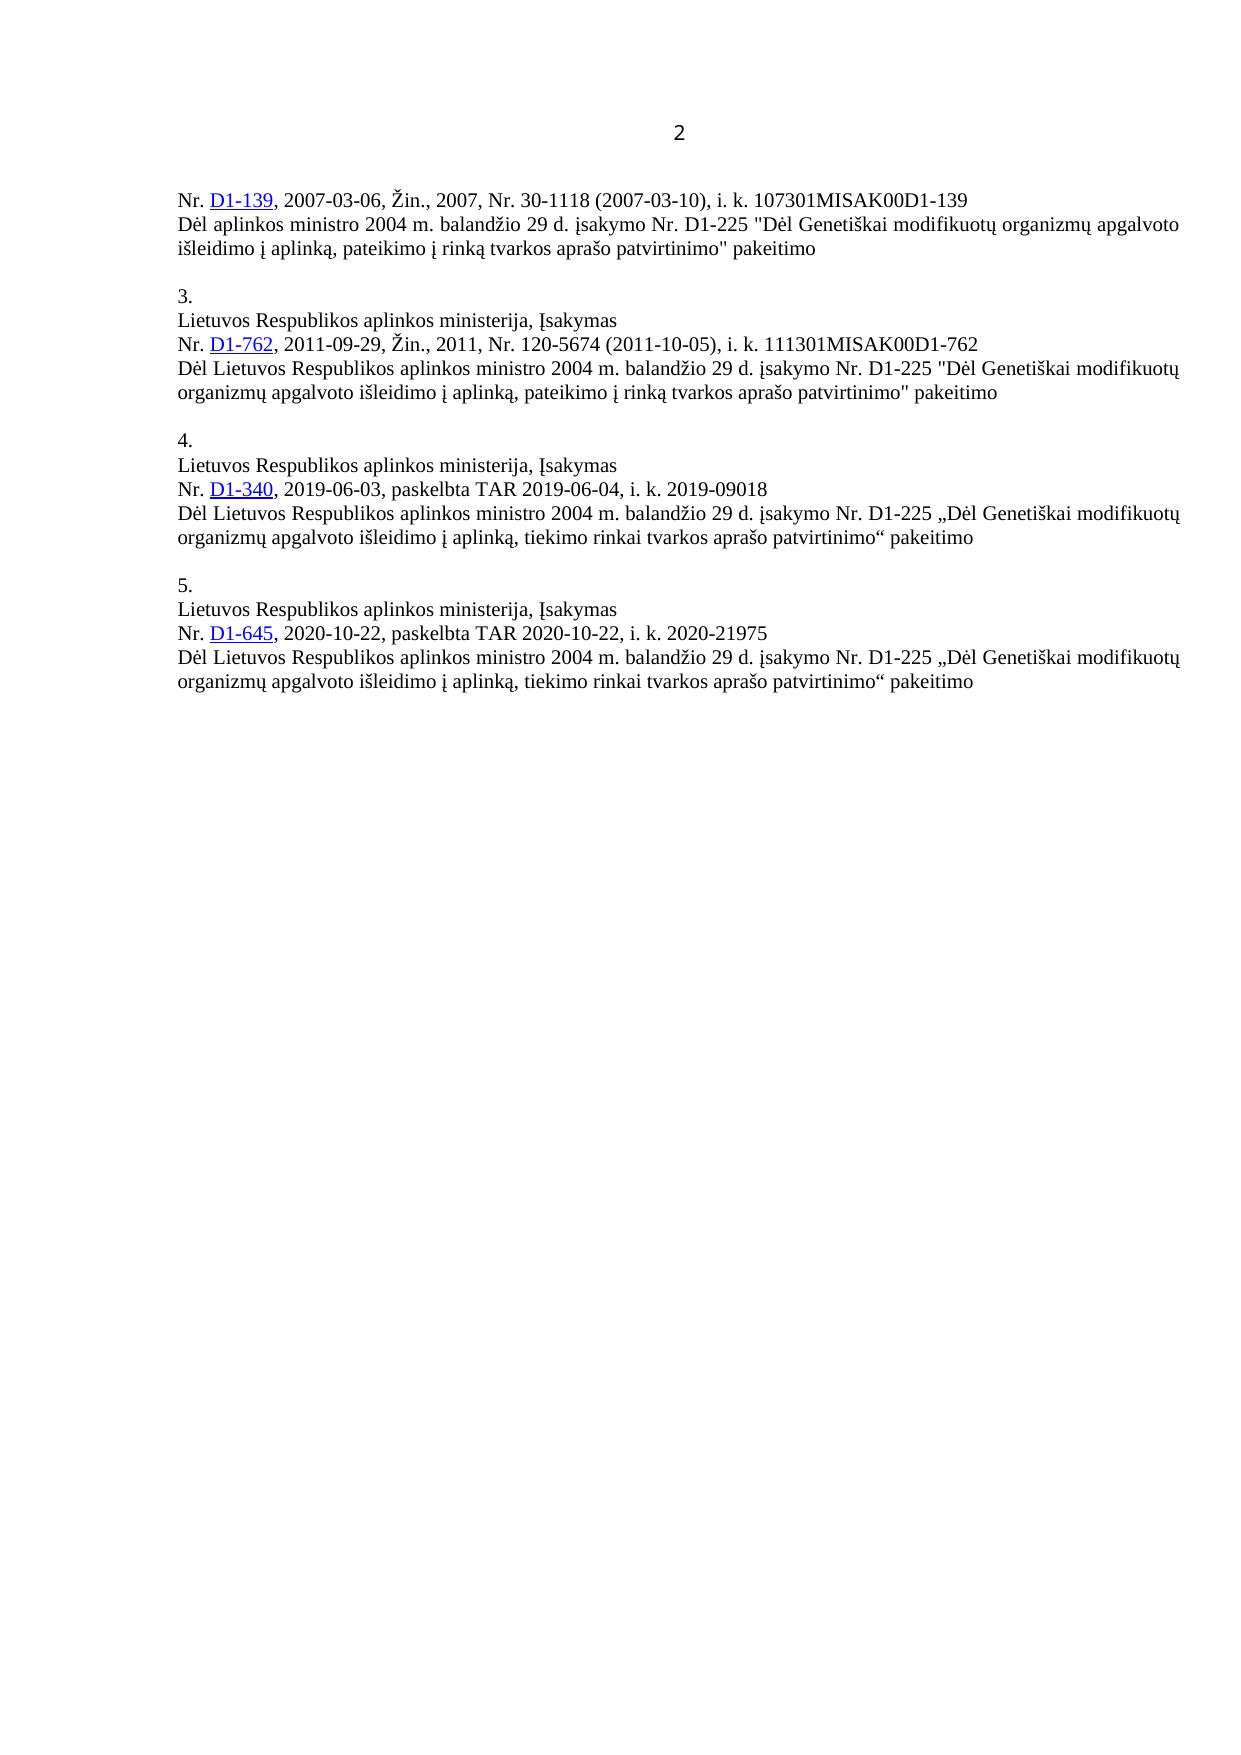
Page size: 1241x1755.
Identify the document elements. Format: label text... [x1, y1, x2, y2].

text Lietuvos Respublikos aplinkos ministerija, Įsakymas [177, 452, 1181, 477]
text Nr. D1-762, 2011-09-29, Žin., 2011, Nr. 120-5674 (2011-10-05), i. k. 111301MISAK00D1-762 [177, 332, 1181, 356]
text Dėl Lietuvos Respublikos aplinkos ministro 2004 m. balandžio 29 d. įsakymo Nr. D1-225 „Dėl Genetiškai modifikuotų organizmų apgalvoto išleidimo į aplinką, tiekimo rinkai tvarkos aprašo patvirtinimo“ pakeitimo [177, 501, 1181, 549]
text Nr. D1-340, 2019-06-03, paskelbta TAR 2019-06-04, i. k. 2019-09018 [177, 477, 1181, 501]
text Nr. D1-139, 2007-03-06, Žin., 2007, Nr. 30-1118 (2007-03-10), i. k. 107301MISAK00D1-139 [177, 188, 1181, 212]
text 4. [177, 428, 1181, 452]
text 5. [177, 573, 1181, 597]
text Dėl aplinkos ministro 2004 m. balandžio 29 d. įsakymo Nr. D1-225 "Dėl Genetiškai modifikuotų organizmų apgalvoto išleidimo į aplinką, pateikimo į rinką tvarkos aprašo patvirtinimo" pakeitimo [177, 212, 1181, 260]
text Dėl Lietuvos Respublikos aplinkos ministro 2004 m. balandžio 29 d. įsakymo Nr. D1-225 „Dėl Genetiškai modifikuotų organizmų apgalvoto išleidimo į aplinką, tiekimo rinkai tvarkos aprašo patvirtinimo“ pakeitimo [177, 645, 1181, 693]
text Dėl Lietuvos Respublikos aplinkos ministro 2004 m. balandžio 29 d. įsakymo Nr. D1-225 "Dėl Genetiškai modifikuotų organizmų apgalvoto išleidimo į aplinką, pateikimo į rinką tvarkos aprašo patvirtinimo" pakeitimo [177, 356, 1181, 404]
text 3. [177, 284, 1181, 308]
text Nr. D1-645, 2020-10-22, paskelbta TAR 2020-10-22, i. k. 2020-21975 [177, 621, 1181, 645]
text Lietuvos Respublikos aplinkos ministerija, Įsakymas [177, 308, 1181, 332]
text Lietuvos Respublikos aplinkos ministerija, Įsakymas [177, 597, 1181, 621]
